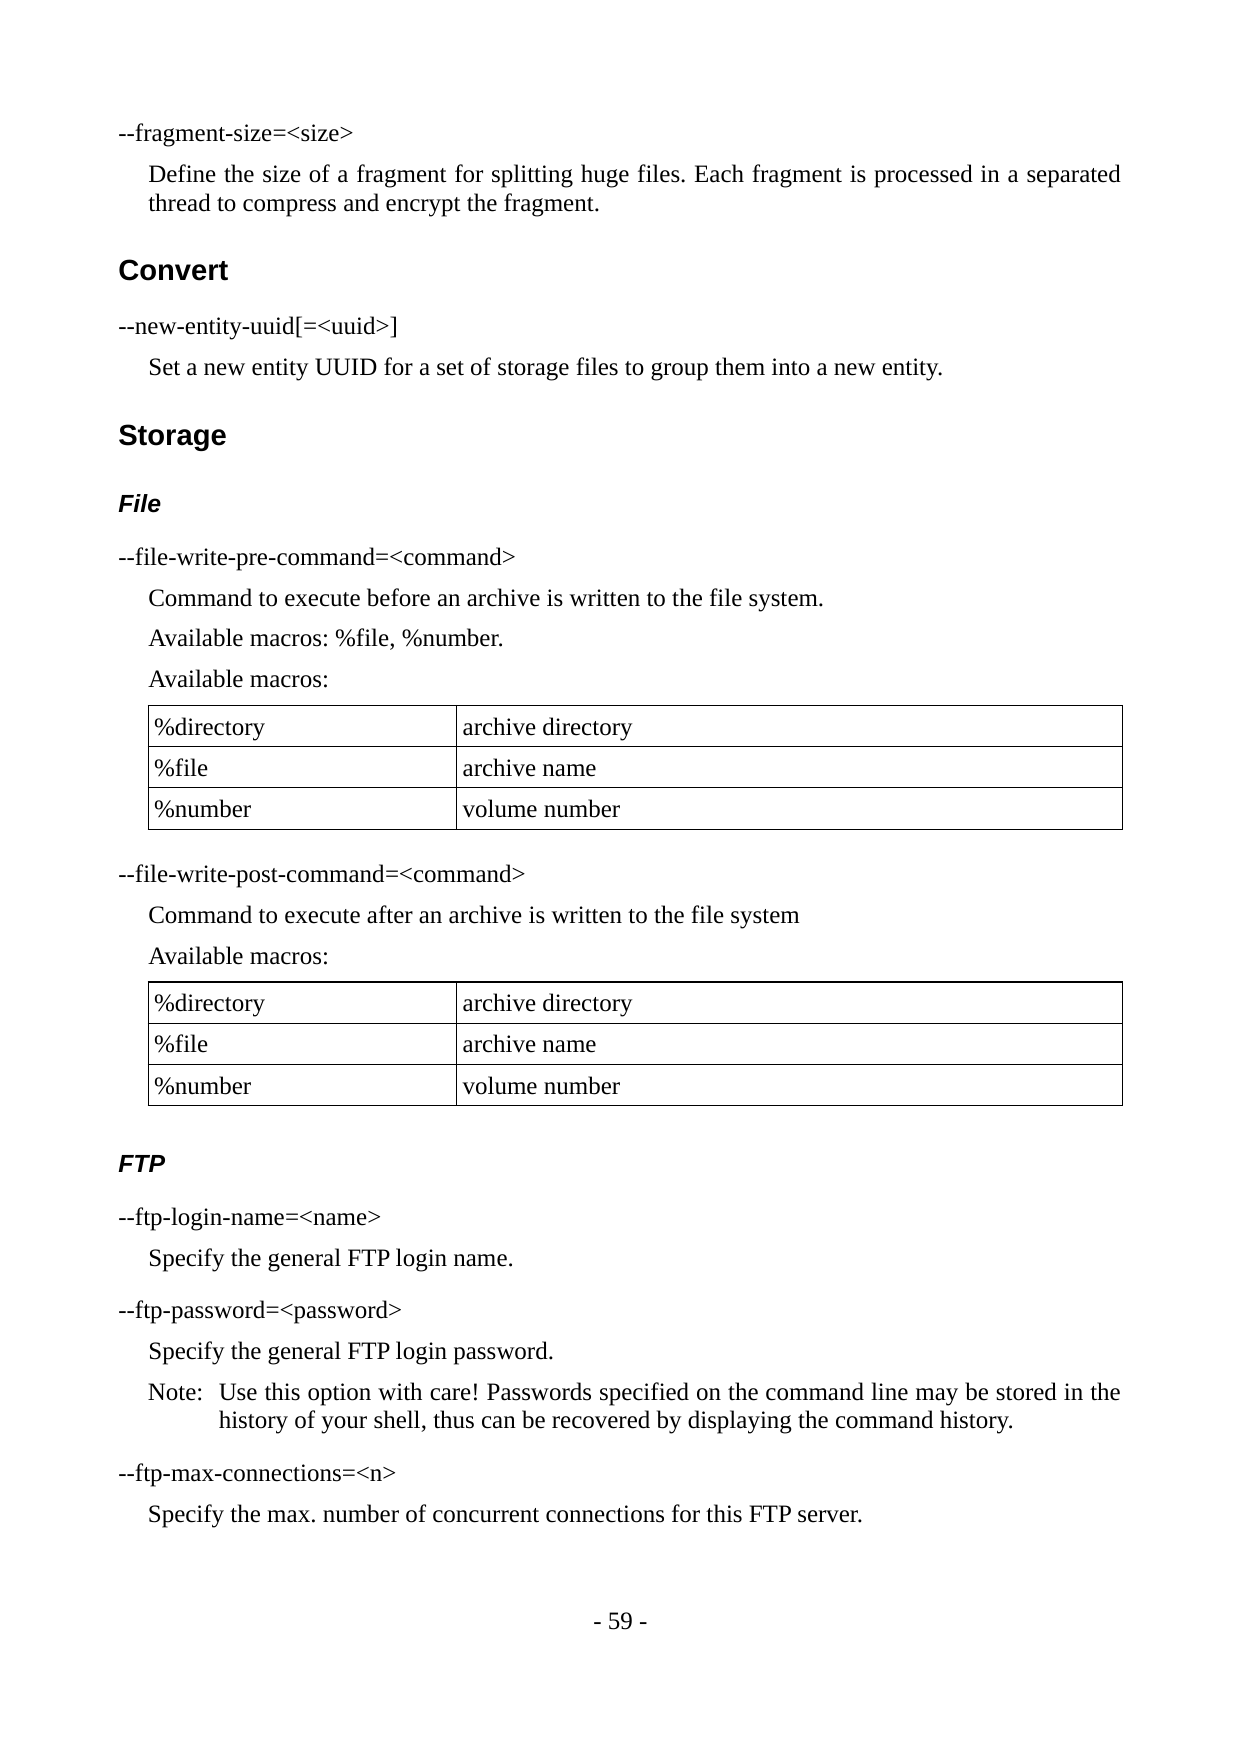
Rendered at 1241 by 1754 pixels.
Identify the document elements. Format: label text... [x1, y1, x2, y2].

table_header %directory [149, 983, 456, 1023]
table_header archive directory [457, 706, 1122, 746]
text Available macros: [148, 664, 1122, 693]
table_cell archive name [457, 747, 1122, 787]
text Specify the general FTP login name. [148, 1243, 1122, 1271]
text Command to execute before an archive is written to the file system. [148, 583, 1122, 611]
table_cell volume number [457, 788, 1122, 828]
table_cell %number [149, 1065, 456, 1105]
table_cell volume number [457, 1065, 1122, 1105]
title --file-write-pre-command=<command> [118, 542, 1122, 571]
title --ftp-password=<password> [118, 1295, 1122, 1324]
title --ftp-max-connections=<n> [118, 1458, 1122, 1487]
text Available macros: %file, %number. [148, 623, 1122, 652]
table_cell %number [149, 788, 456, 828]
table_header %directory [149, 706, 456, 746]
subtitle FTP [118, 1149, 1122, 1177]
title --new-entity-uuid[=<uuid>] [118, 311, 1122, 340]
text Define the size of a fragment for splitting huge files. Each fragment is processed in a separated thread to compress and encrypt the fragment. [148, 159, 1122, 216]
table_cell archive name [457, 1024, 1122, 1064]
text Command to execute after an archive is written to the file system [148, 900, 1122, 929]
text Specify the general FTP login password. [148, 1336, 1122, 1365]
text Available macros: [148, 941, 1122, 969]
table_header archive directory [457, 983, 1122, 1023]
text Set a new entity UUID for a set of storage files to group them into a new entity. [148, 352, 1122, 381]
table_cell %file [149, 747, 456, 787]
text Note: Use this option with care! Passwords specified on the command line may be stored in the history of your shell, thus can be recovered by displaying the command history. [148, 1377, 1122, 1434]
subtitle File [118, 489, 1122, 517]
subtitle Storage [118, 418, 1122, 451]
title --ftp-login-name=<name> [118, 1202, 1122, 1231]
table_cell %file [149, 1024, 456, 1064]
title --file-write-post-command=<command> [118, 859, 1122, 888]
text Specify the max. number of concurrent connections for this FTP server. [148, 1499, 1122, 1528]
title --fragment-size=<size> [118, 118, 1122, 147]
subtitle Convert [118, 253, 1122, 287]
